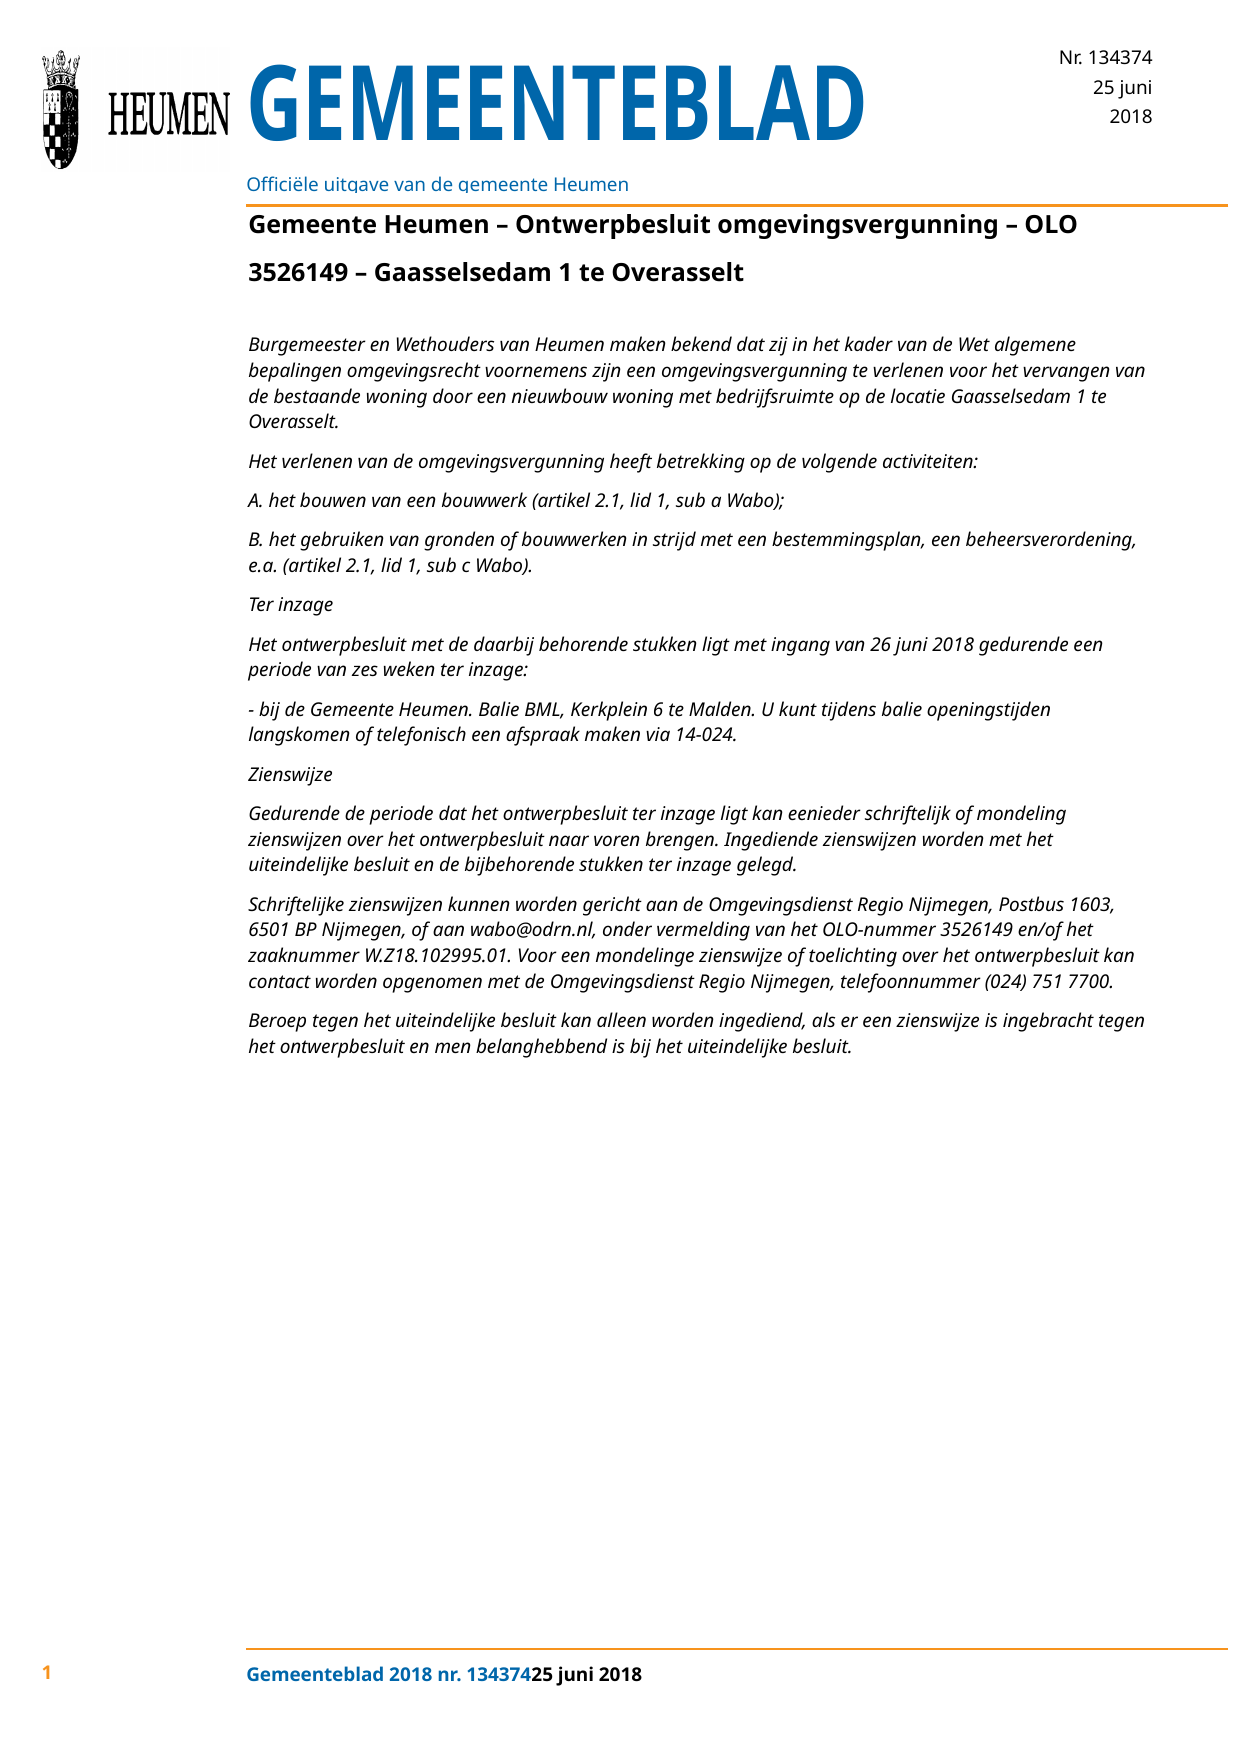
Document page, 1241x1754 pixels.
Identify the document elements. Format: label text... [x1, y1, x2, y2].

picture [41, 47, 231, 172]
text A. het bouwen van een bouwwerk (artikel 2.1, lid 1, sub a Wabo); [248, 487, 1152, 513]
text - bij de Gemeente Heumen. Balie BML, Kerkplein 6 te Malden. U kunt tijdens balie openingstijden langskomen of telefonisch een afspraak maken via 14-024. [248, 696, 1152, 747]
text Gedurende de periode dat het ontwerpbesluit ter inzage ligt kan eenieder schriftelijk of mondeling zienswijzen over het ontwerpbesluit naar voren brengen. Ingediende zienswijzen worden met het uiteindelijke besluit en de bijbehorende stukken ter inzage gelegd. [248, 800, 1152, 877]
text Het ontwerpbesluit met de daarbij behorende stukken ligt met ingang van 26 juni 2018 gedurende een periode van zes weken ter inzage: [248, 631, 1152, 682]
text Burgemeester en Wethouders van Heumen maken bekend dat zij in het kader van de Wet algemene bepalingen omgevingsrecht voornemens zijn een omgevingsvergunning te verlenen voor het vervangen van de bestaande woning door een nieuwbouw woning met bedrijfsruimte op de locatie Gaasselsedam 1 te Overasselt. [248, 331, 1152, 434]
text Zienswijze [248, 761, 1152, 786]
text Beroep tegen het uiteindelijke besluit kan alleen worden ingediend, als er een zienswijze is ingebracht tegen het ontwerpbesluit en men belanghebbend is bij het uiteindelijke besluit. [248, 1007, 1152, 1059]
text Ter inzage [248, 591, 1152, 617]
text Gemeente Heumen – Ontwerpbesluit omgevingsvergunning – OLO 3526149 – Gaasselsedam 1 te Overasselt [248, 207, 1152, 288]
text Schriftelijke zienswijzen kunnen worden gericht aan de Omgevingsdienst Regio Nijmegen, Postbus 1603, 6501 BP Nijmegen, of aan wabo@odrn.nl, onder vermelding van het OLO-nummer 3526149 en/of het zaaknummer W.Z18.102995.01. Voor een mondelinge zienswijze of toelichting over het ontwerpbesluit kan contact worden opgenomen met de Omgevingsdienst Regio Nijmegen, telefoonnummer (024) 751 7700. [248, 891, 1152, 994]
text Het verlenen van de omgevingsvergunning heeft betrekking op de volgende activiteiten: [248, 448, 1152, 474]
text B. het gebruiken van gronden of bouwwerken in strijd met een bestemmingsplan, een beheersverordening, e.a. (artikel 2.1, lid 1, sub c Wabo). [248, 526, 1152, 578]
